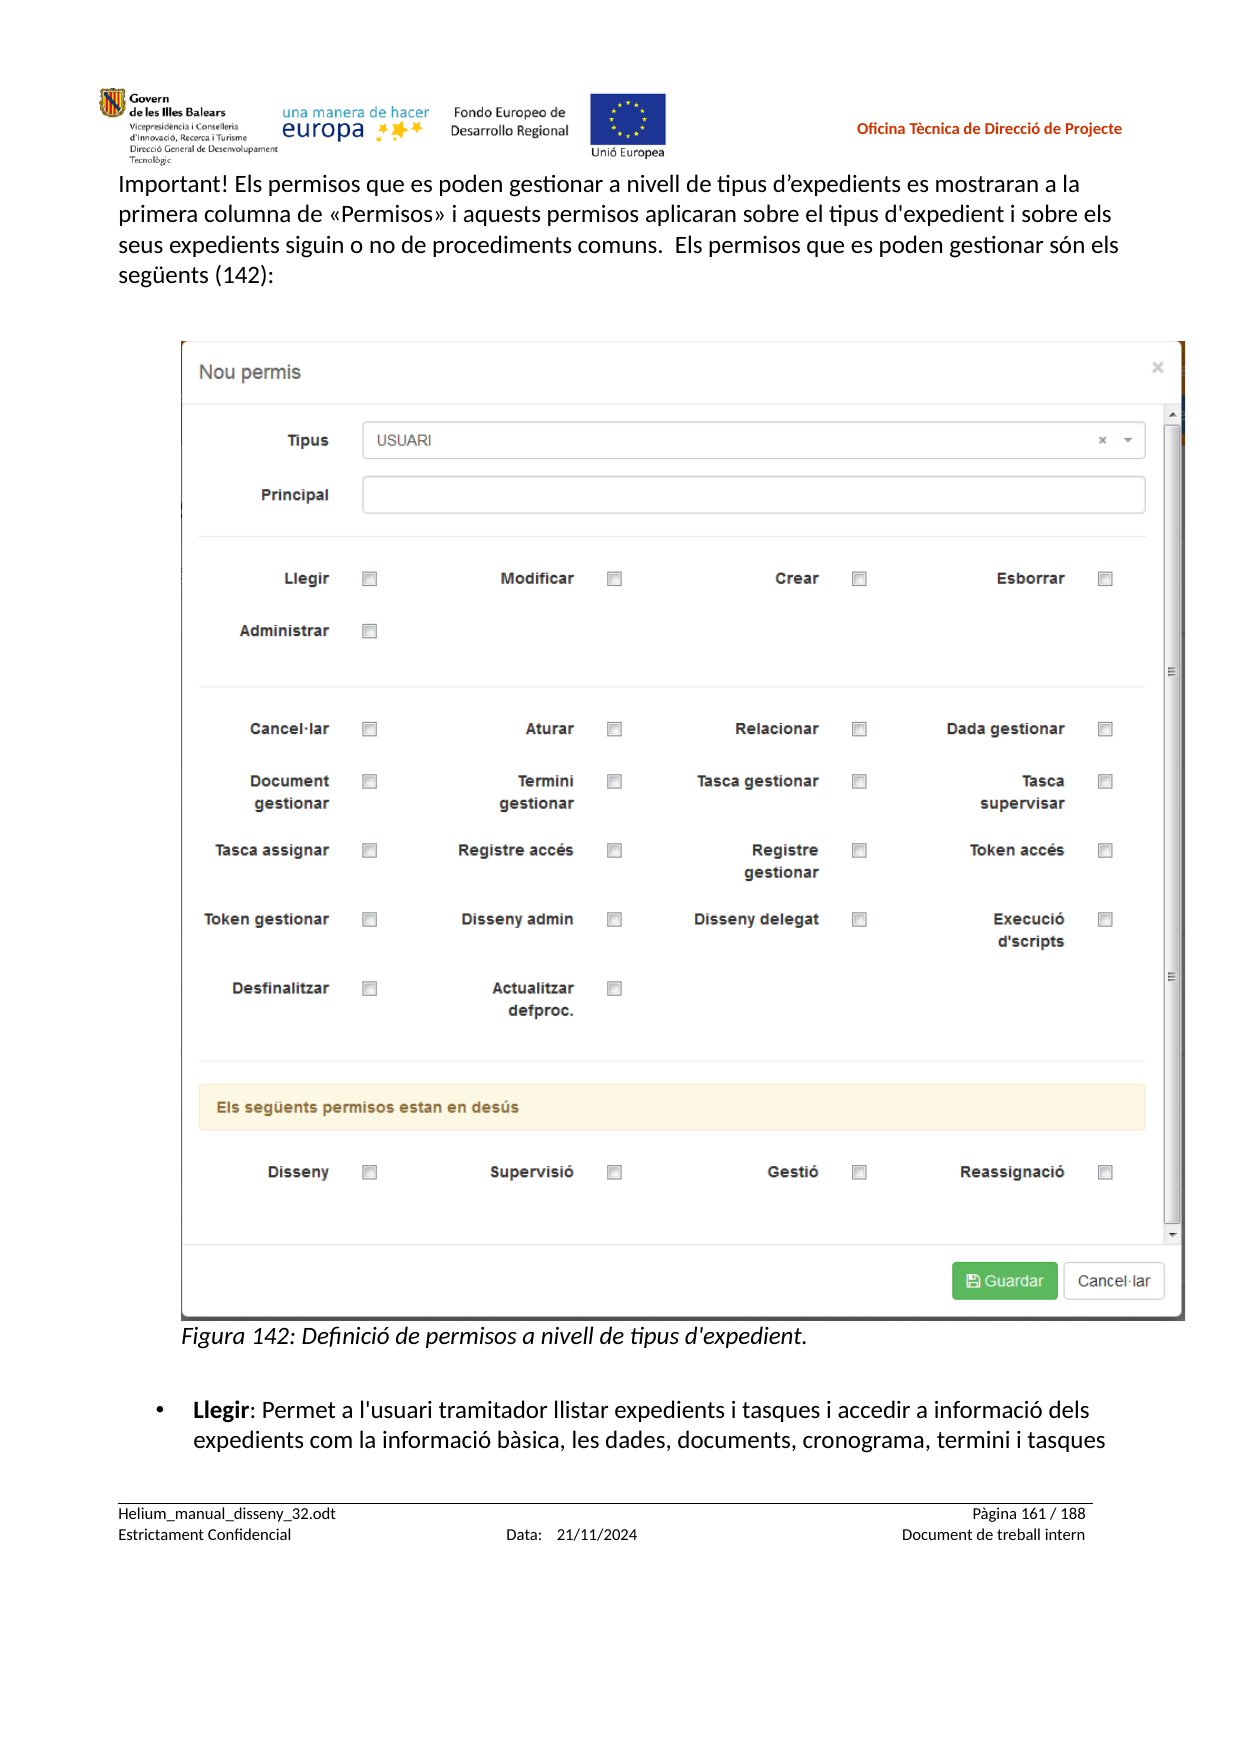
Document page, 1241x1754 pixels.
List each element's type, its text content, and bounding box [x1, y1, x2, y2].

picture [99, 87, 668, 166]
text Important! Els permisos que es poden gestionar a nivell de tipus d’expedients es mostraran a la primera columna de «Permisos» i aquests permisos aplicaran sobre el tipus d'expedient i sobre els seus expedients siguin o no de procediments comuns. Els permisos que es poden gestionar són els següents (142): [118, 168, 1122, 290]
text Figura 142: Definició de permisos a nivell de tipus d'expedient. [181, 1321, 1185, 1351]
picture [181, 341, 1185, 1321]
list Llegir: Permet a l'usuari tramitador llistar expedients i tasques i accedir a informació dels expedients com la informació bàsica, les dades, documents, cronograma, termini i tasques [156, 1394, 1122, 1455]
